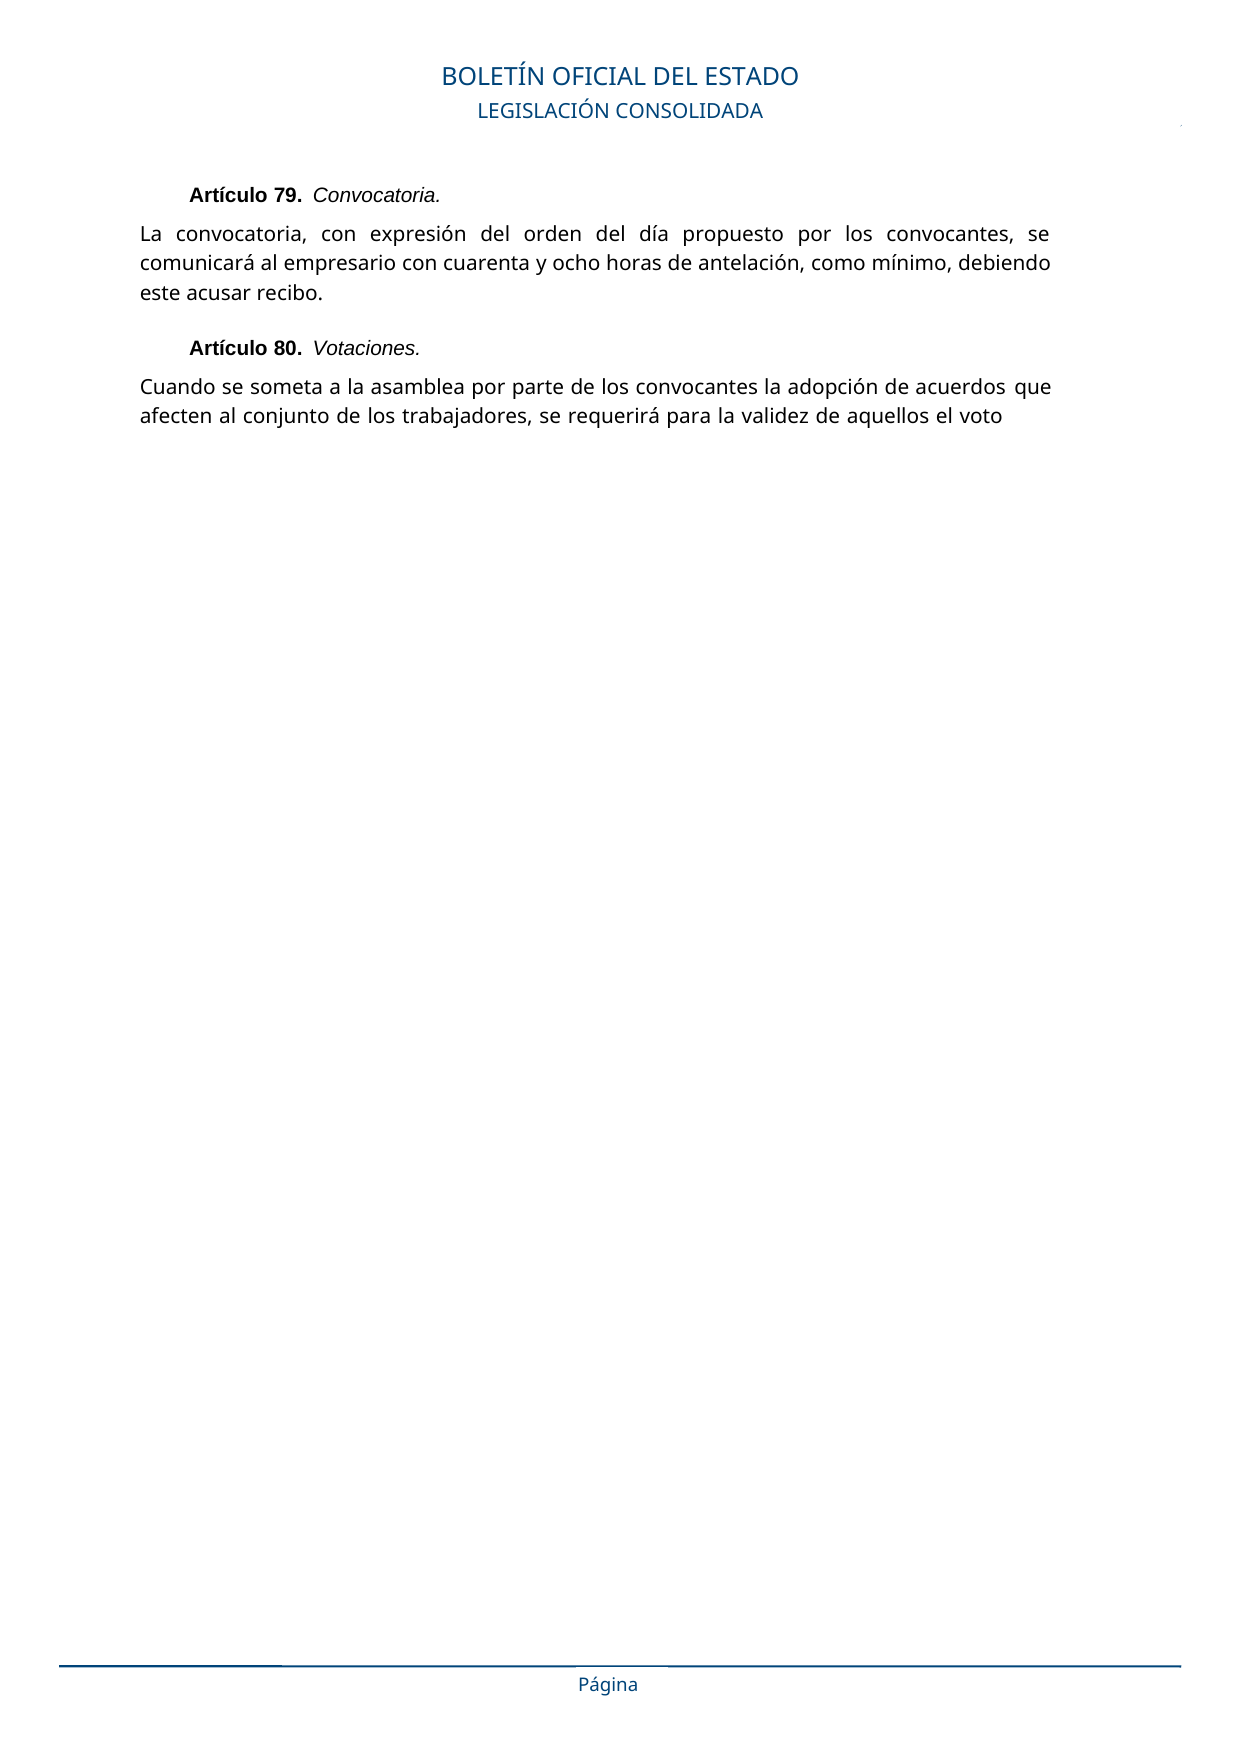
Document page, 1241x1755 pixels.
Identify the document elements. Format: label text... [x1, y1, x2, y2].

text Cuando se someta a la asamblea por parte de los convocantes la adopción de acuerdos que afecten al conjunto de los trabajadores, se requerirá para la validez de aquellos el voto [139, 372, 1052, 430]
text La convocatoria, con expresión del orden del día propuesto por los convocantes, se comunicará al empresario con cuarenta y ocho horas de antelación, como mínimo, debiendo este acusar recibo. [139, 219, 1052, 306]
text Artículo 79. Convocatoria. [189, 183, 1184, 207]
text Artículo 80. Votaciones. [189, 336, 1184, 360]
